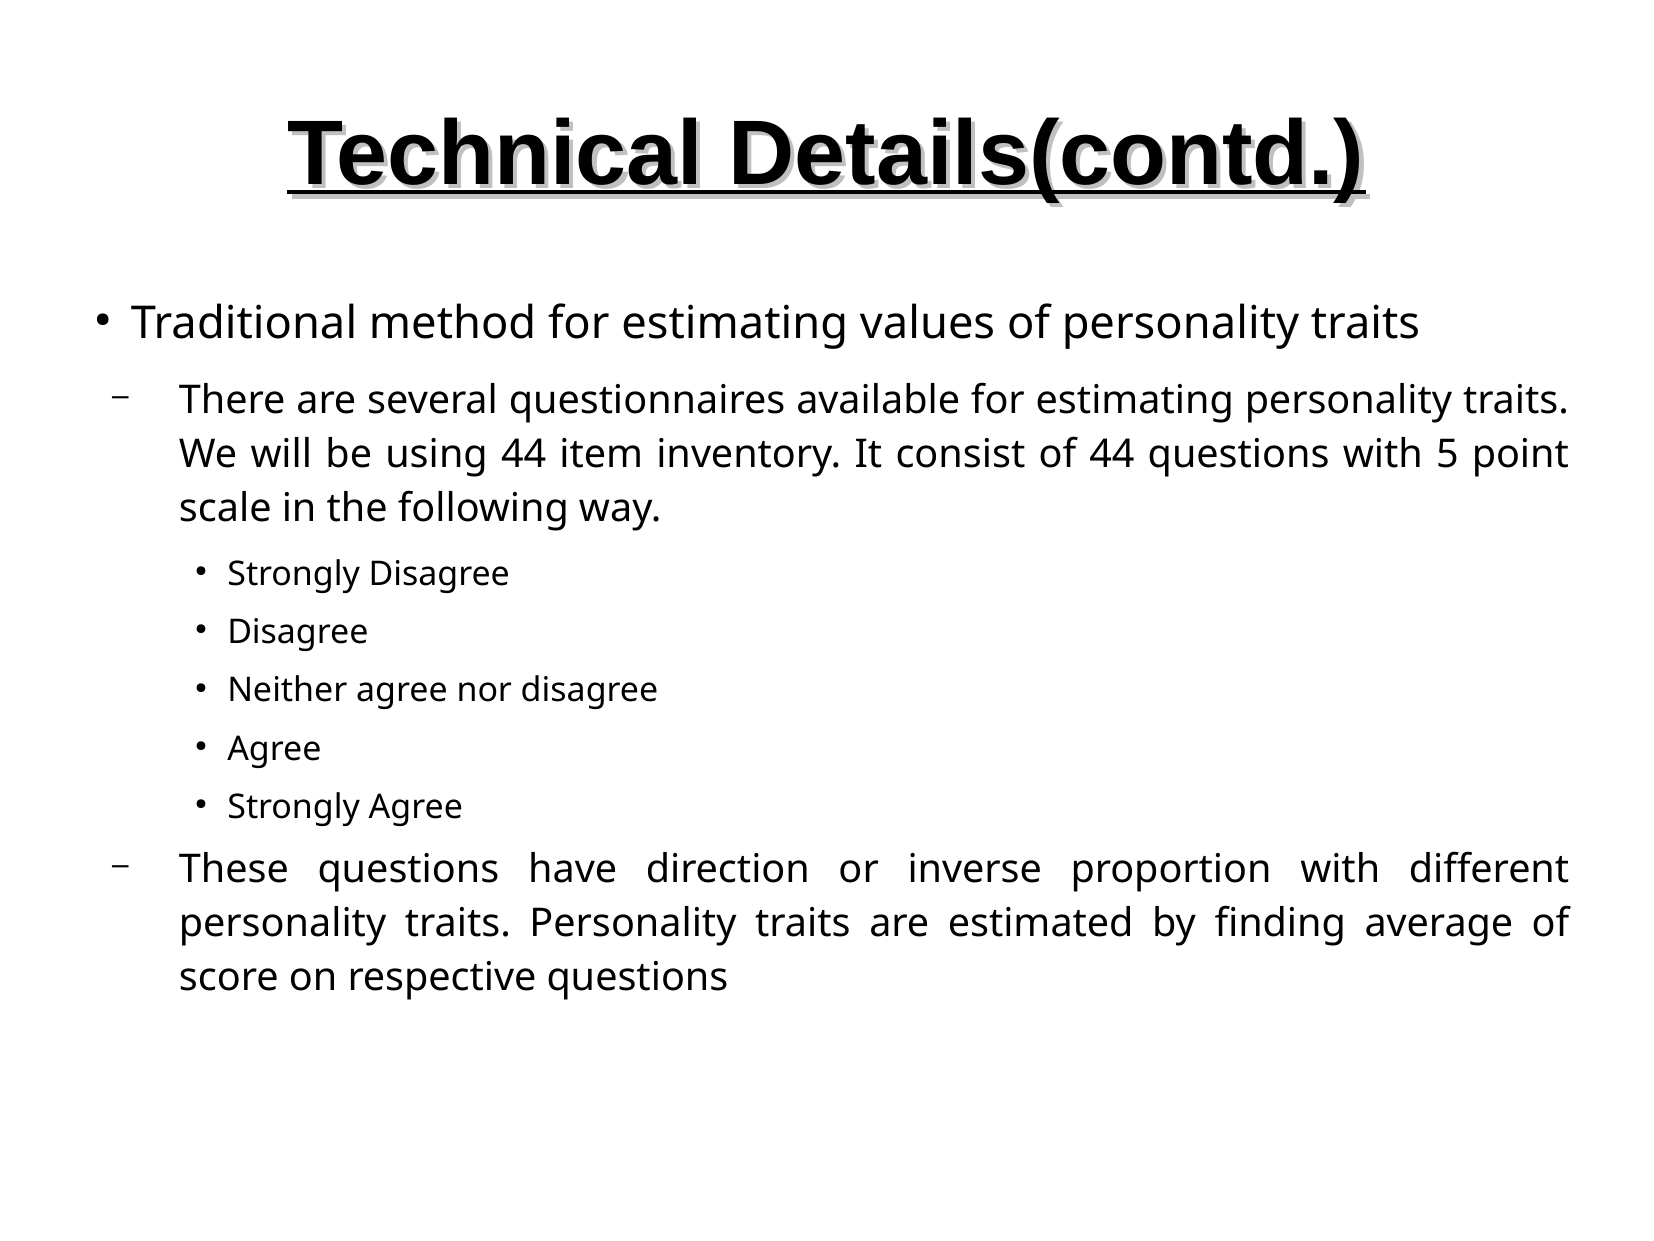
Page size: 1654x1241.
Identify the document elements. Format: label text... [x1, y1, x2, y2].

title Technical Details(contd.) [82, 49, 1571, 257]
list Traditional method for estimating values of personality traits There are several questionnaires available for estimating personality traits. We will be using 44 item inventory. It consist of 44 questions with 5 point scale in the following way. Strongly Disagree Disagree Neither agree nor disagree Agree Strongly Agree These questions have direction or inverse proportion with different personality traits. Personality traits are estimated by finding average of score on respective questions [82, 290, 1571, 1010]
